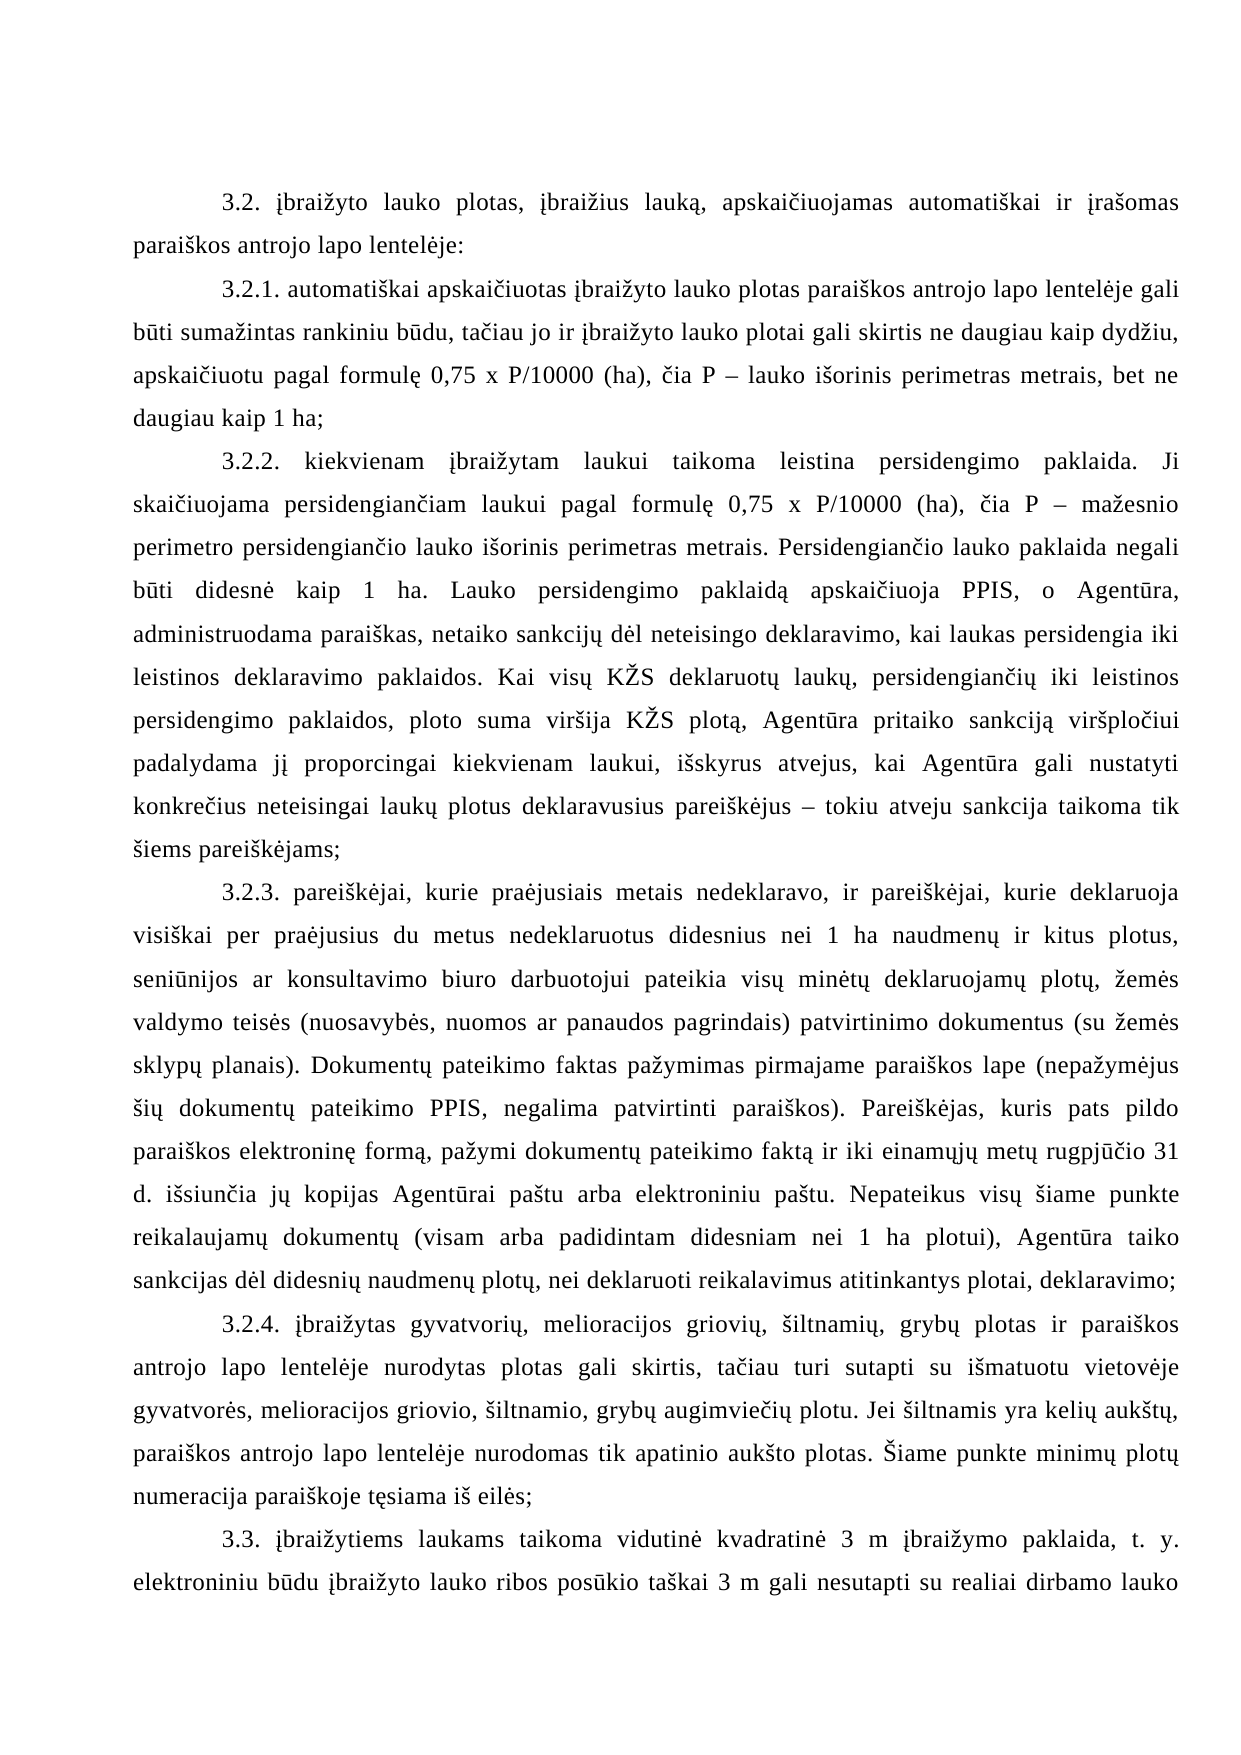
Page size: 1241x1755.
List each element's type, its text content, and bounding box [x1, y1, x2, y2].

text 3.2.3. pareiškėjai, kurie praėjusiais metais nedeklaravo, ir pareiškėjai, kurie deklaruoja visiškai per praėjusius du metus nedeklaruotus didesnius nei 1 ha naudmenų ir kitus plotus, seniūnijos ar konsultavimo biuro darbuotojui pateikia visų minėtų deklaruojamų plotų, žemės valdymo teisės (nuosavybės, nuomos ar panaudos pagrindais) patvirtinimo dokumentus (su žemės sklypų planais). Dokumentų pateikimo faktas pažymimas pirmajame paraiškos lape (nepažymėjus šių dokumentų pateikimo PPIS, negalima patvirtinti paraiškos). Pareiškėjas, kuris pats pildo paraiškos elektroninę formą, pažymi dokumentų pateikimo faktą ir iki einamųjų metų rugpjūčio 31 d. išsiunčia jų kopijas Agentūrai paštu arba elektroniniu paštu. Nepateikus visų šiame punkte reikalaujamų dokumentų (visam arba padidintam didesniam nei 1 ha plotui), Agentūra taiko sankcijas dėl didesnių naudmenų plotų, nei deklaruoti reikalavimus atitinkantys plotai, deklaravimo; [133, 877, 1181, 1294]
text 3.2.2. kiekvienam įbraižytam laukui taikoma leistina persidengimo paklaida. Ji skaičiuojama persidengiančiam laukui pagal formulę 0,75 x P/10000 (ha), čia P – mažesnio perimetro persidengiančio lauko išorinis perimetras metrais. Persidengiančio lauko paklaida negali būti didesnė kaip 1 ha. Lauko persidengimo paklaidą apskaičiuoja PPIS, o Agentūra, administruodama paraiškas, netaiko sankcijų dėl neteisingo deklaravimo, kai laukas persidengia iki leistinos deklaravimo paklaidos. Kai visų KŽS deklaruotų laukų, persidengiančių iki leistinos persidengimo paklaidos, ploto suma viršija KŽS plotą, Agentūra pritaiko sankciją viršpločiui padalydama jį proporcingai kiekvienam laukui, išskyrus atvejus, kai Agentūra gali nustatyti konkrečius neteisingai laukų plotus deklaravusius pareiškėjus – tokiu atveju sankcija taikoma tik šiems pareiškėjams; [133, 446, 1181, 863]
text 3.2.4. įbraižytas gyvatvorių, melioracijos griovių, šiltnamių, grybų plotas ir paraiškos antrojo lapo lentelėje nurodytas plotas gali skirtis, tačiau turi sutapti su išmatuotu vietovėje gyvatvorės, melioracijos griovio, šiltnamio, grybų augimviečių plotu. Jei šiltnamis yra kelių aukštų, paraiškos antrojo lapo lentelėje nurodomas tik apatinio aukšto plotas. Šiame punkte minimų plotų numeracija paraiškoje tęsiama iš eilės; [133, 1309, 1181, 1510]
text 3.3. įbraižytiems laukams taikoma vidutinė kvadratinė 3 m įbraižymo paklaida, t. y. elektroniniu būdu įbraižyto lauko ribos posūkio taškai 3 m gali nesutapti su realiai dirbamo lauko [133, 1524, 1181, 1596]
text 3.2.1. automatiškai apskaičiuotas įbraižyto lauko plotas paraiškos antrojo lapo lentelėje gali būti sumažintas rankiniu būdu, tačiau jo ir įbraižyto lauko plotai gali skirtis ne daugiau kaip dydžiu, apskaičiuotu pagal formulę 0,75 x P/10000 (ha), čia P – lauko išorinis perimetras metrais, bet ne daugiau kaip 1 ha; [133, 274, 1181, 432]
text 3.2. įbraižyto lauko plotas, įbraižius lauką, apskaičiuojamas automatiškai ir įrašomas paraiškos antrojo lapo lentelėje: [133, 187, 1181, 259]
